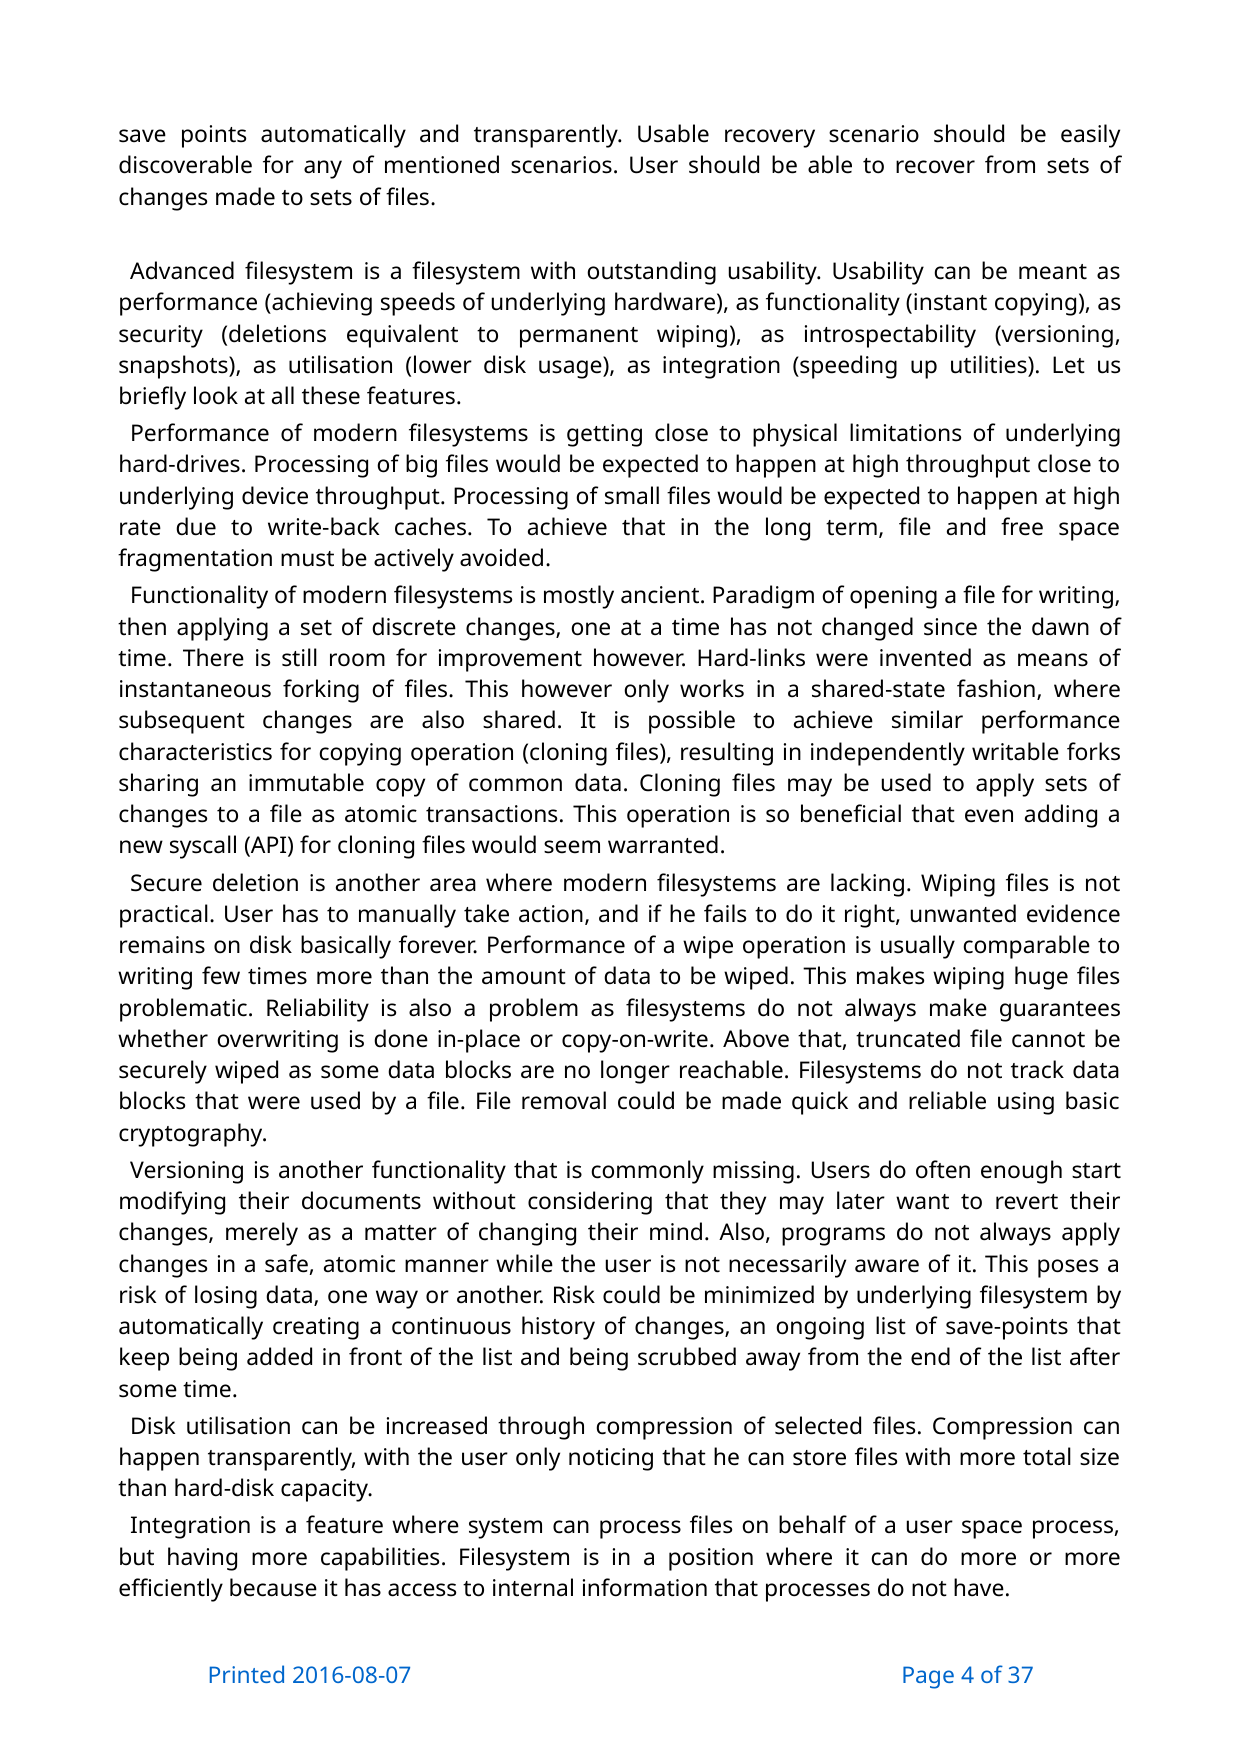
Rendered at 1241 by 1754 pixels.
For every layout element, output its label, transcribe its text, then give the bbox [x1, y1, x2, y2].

text Integration is a feature where system can process files on behalf of a user space process, but having more capabilities. Filesystem is in a position where it can do more or more efficiently because it has access to internal information that processes do not have. [118, 1509, 1122, 1603]
text Secure deletion is another area where modern filesystems are lacking. Wiping files is not practical. User has to manually take action, and if he fails to do it right, unwanted evidence remains on disk basically forever. Performance of a wipe operation is usually comparable to writing few times more than the amount of data to be wiped. This makes wiping huge files problematic. Reliability is also a problem as filesystems do not always make guarantees whether overwriting is done in-place or copy-on-write. Above that, truncated file cannot be securely wiped as some data blocks are no longer reachable. Filesystems do not track data blocks that were used by a file. File removal could be made quick and reliable using basic cryptography. [118, 867, 1122, 1148]
text Disk utilisation can be increased through compression of selected files. Compression can happen transparently, with the user only noticing that he can store files with more total size than hard-disk capacity. [118, 1410, 1122, 1503]
text save points automatically and transparently. Usable recovery scenario should be easily discoverable for any of mentioned scenarios. User should be able to recover from sets of changes made to sets of files. [118, 118, 1122, 212]
text Versioning is another functionality that is commonly missing. Users do often enough start modifying their documents without considering that they may later want to revert their changes, merely as a matter of changing their mind. Also, programs do not always apply changes in a safe, atomic manner while the user is not necessarily aware of it. This poses a risk of losing data, one way or another. Risk could be minimized by underlying filesystem by automatically creating a continuous history of changes, an ongoing list of save-points that keep being added in front of the list and being scrubbed away from the end of the list after some time. [118, 1154, 1122, 1404]
text Performance of modern filesystems is getting close to physical limitations of underlying hard-drives. Processing of big files would be expected to happen at high throughput close to underlying device throughput. Processing of small files would be expected to happen at high rate due to write-back caches. To achieve that in the long term, file and free space fragmentation must be actively avoided. [118, 417, 1122, 573]
text Functionality of modern filesystems is mostly ancient. Paradigm of opening a file for writing, then applying a set of discrete changes, one at a time has not changed since the dawn of time. There is still room for improvement however. Hard-links were invented as means of instantaneous forking of files. This however only works in a shared-state fashion, where subsequent changes are also shared. It is possible to achieve similar performance characteristics for copying operation (cloning files), resulting in independently writable forks sharing an immutable copy of common data. Cloning files may be used to apply sets of changes to a file as atomic transactions. This operation is so beneficial that even adding a new syscall (API) for cloning files would seem warranted. [118, 579, 1122, 861]
text Advanced filesystem is a filesystem with outstanding usability. Usability can be meant as performance (achieving speeds of underlying hardware), as functionality (instant copying), as security (deletions equivalent to permanent wiping), as introspectability (versioning, snapshots), as utilisation (lower disk usage), as integration (speeding up utilities). Let us briefly look at all these features. [118, 255, 1122, 411]
